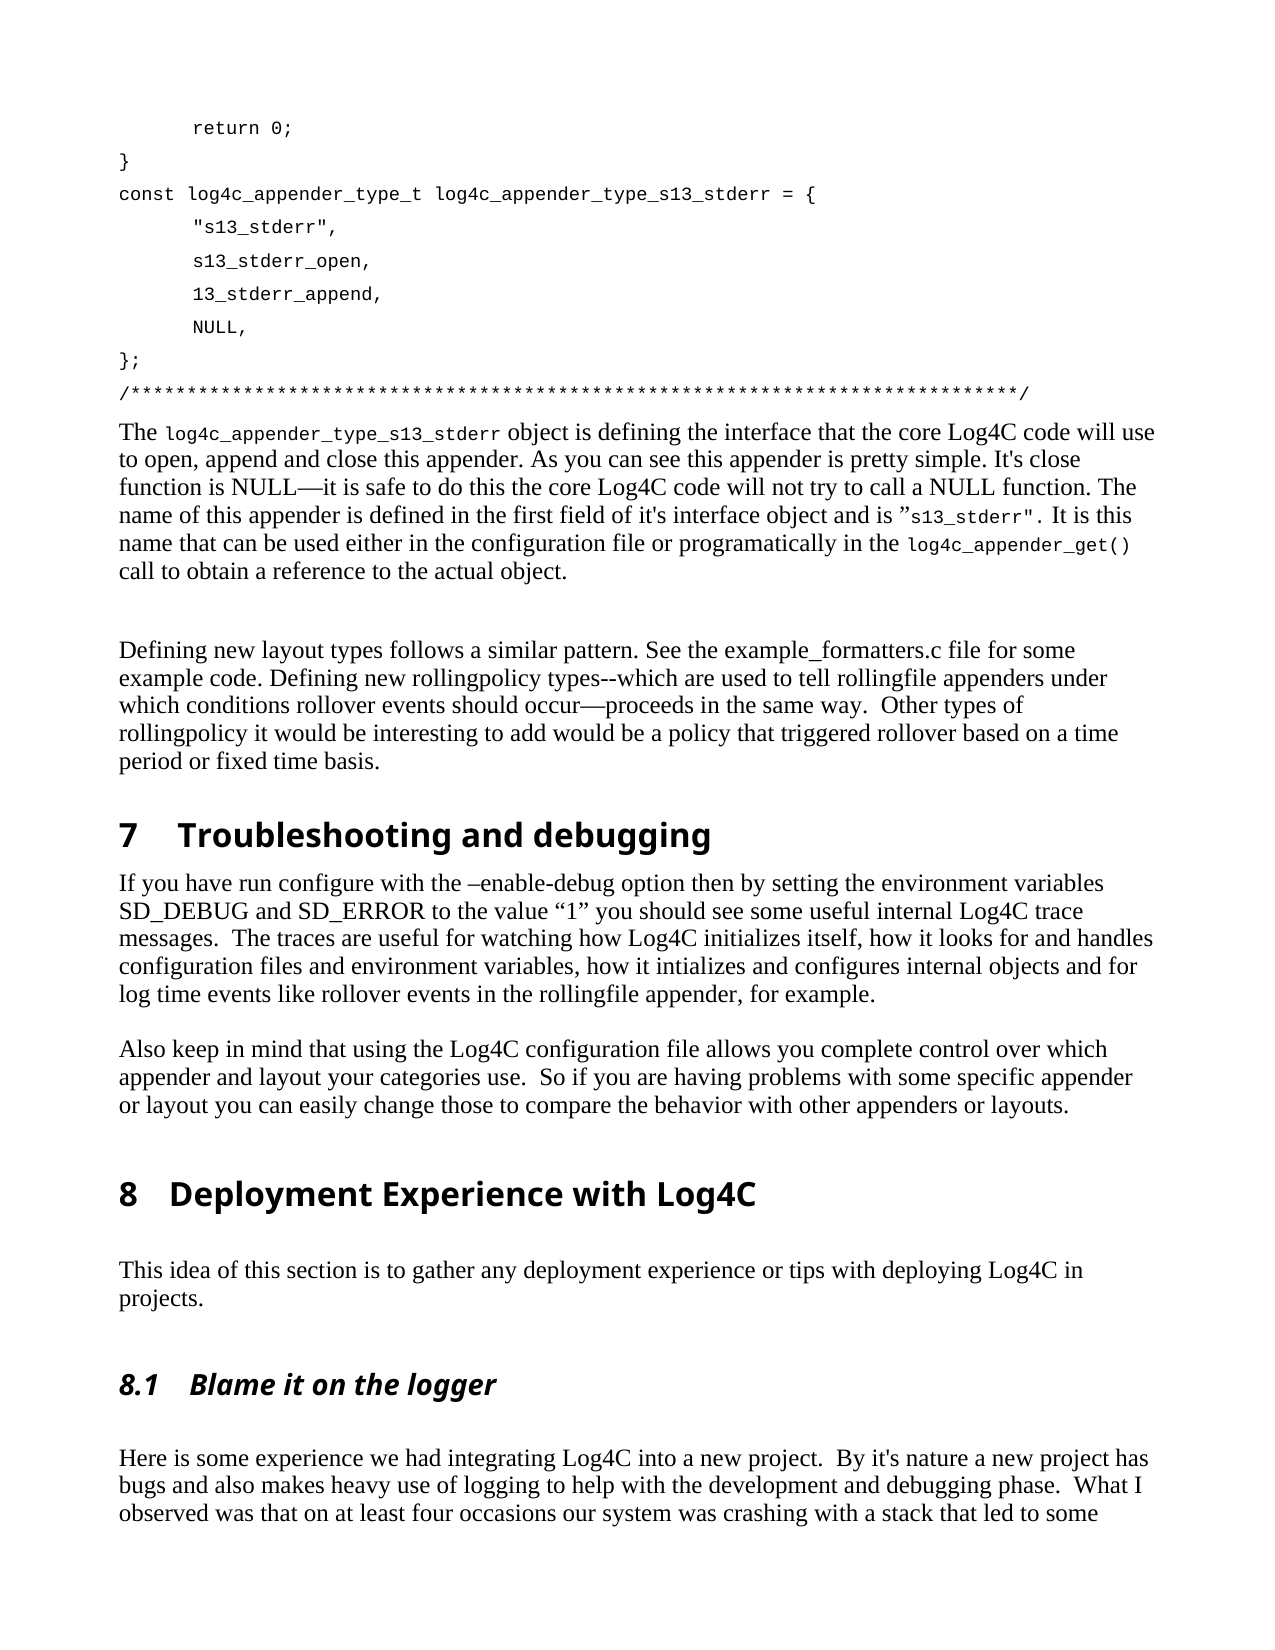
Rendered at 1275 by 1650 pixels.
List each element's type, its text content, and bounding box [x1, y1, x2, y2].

subtitle Troubleshooting and debugging [118, 812, 1156, 857]
text If you have run configure with the –enable-debug option then by setting the environment variables SD_DEBUG and SD_ERROR to the value “1” you should see some useful internal Log4C trace messages. The traces are useful for watching how Log4C initializes itself, how it looks for and handles configuration files and environment variables, how it intializes and configures internal objects and for log time events like rollover events in the rollingfile appender, for example. [118, 869, 1156, 1008]
text return 0; [192, 118, 1156, 140]
text 13_stderr_append, [192, 285, 1156, 306]
text NULL, [192, 318, 1156, 339]
text }; [118, 351, 1156, 372]
text This idea of this section is to gather any deployment experience or tips with deploying Log4C in projects. [118, 1256, 1156, 1312]
text /*******************************************************************************/ [118, 384, 1156, 406]
subtitle Blame it on the logger [118, 1364, 1156, 1404]
text s13_stderr_open, [192, 251, 1156, 273]
text const log4c_appender_type_t log4c_appender_type_s13_stderr = { [118, 185, 1156, 206]
text Here is some experience we had integrating Log4C into a new project. By it's nature a new project has bugs and also makes heavy use of logging to help with the development and debugging phase. What I observed was that on at least four occasions our system was crashing with a stack that led to some [118, 1444, 1156, 1527]
text } [118, 152, 1156, 173]
text The log4c_appender_type_s13_stderr object is defining the interface that the core Log4C code will use to open, append and close this appender. As you can see this appender is pretty simple. It's close function is NULL—it is safe to do this the core Log4C code will not try to call a NULL function. The name of this appender is defined in the first field of it's interface object and is ”s13_stderr". It is this name that can be used either in the configuration file or programatically in the log4c_appender_get() call to obtain a reference to the actual object. [118, 418, 1156, 584]
text Also keep in mind that using the Log4C configuration file allows you complete control over which appender and layout your categories use. So if you are having problems with some specific appender or layout you can easily change those to compare the behavior with other appenders or layouts. [118, 1035, 1156, 1118]
text "s13_stderr", [192, 218, 1156, 239]
text Defining new layout types follows a similar pattern. See the example_formatters.c file for some example code. Defining new rollingpolicy types--which are used to tell rollingfile appenders under which conditions rollover events should occur—proceeds in the same way. Other types of rollingpolicy it would be interesting to add would be a policy that triggered rollover based on a time period or fixed time basis. [118, 636, 1156, 775]
subtitle Deployment Experience with Log4C [118, 1171, 1156, 1217]
